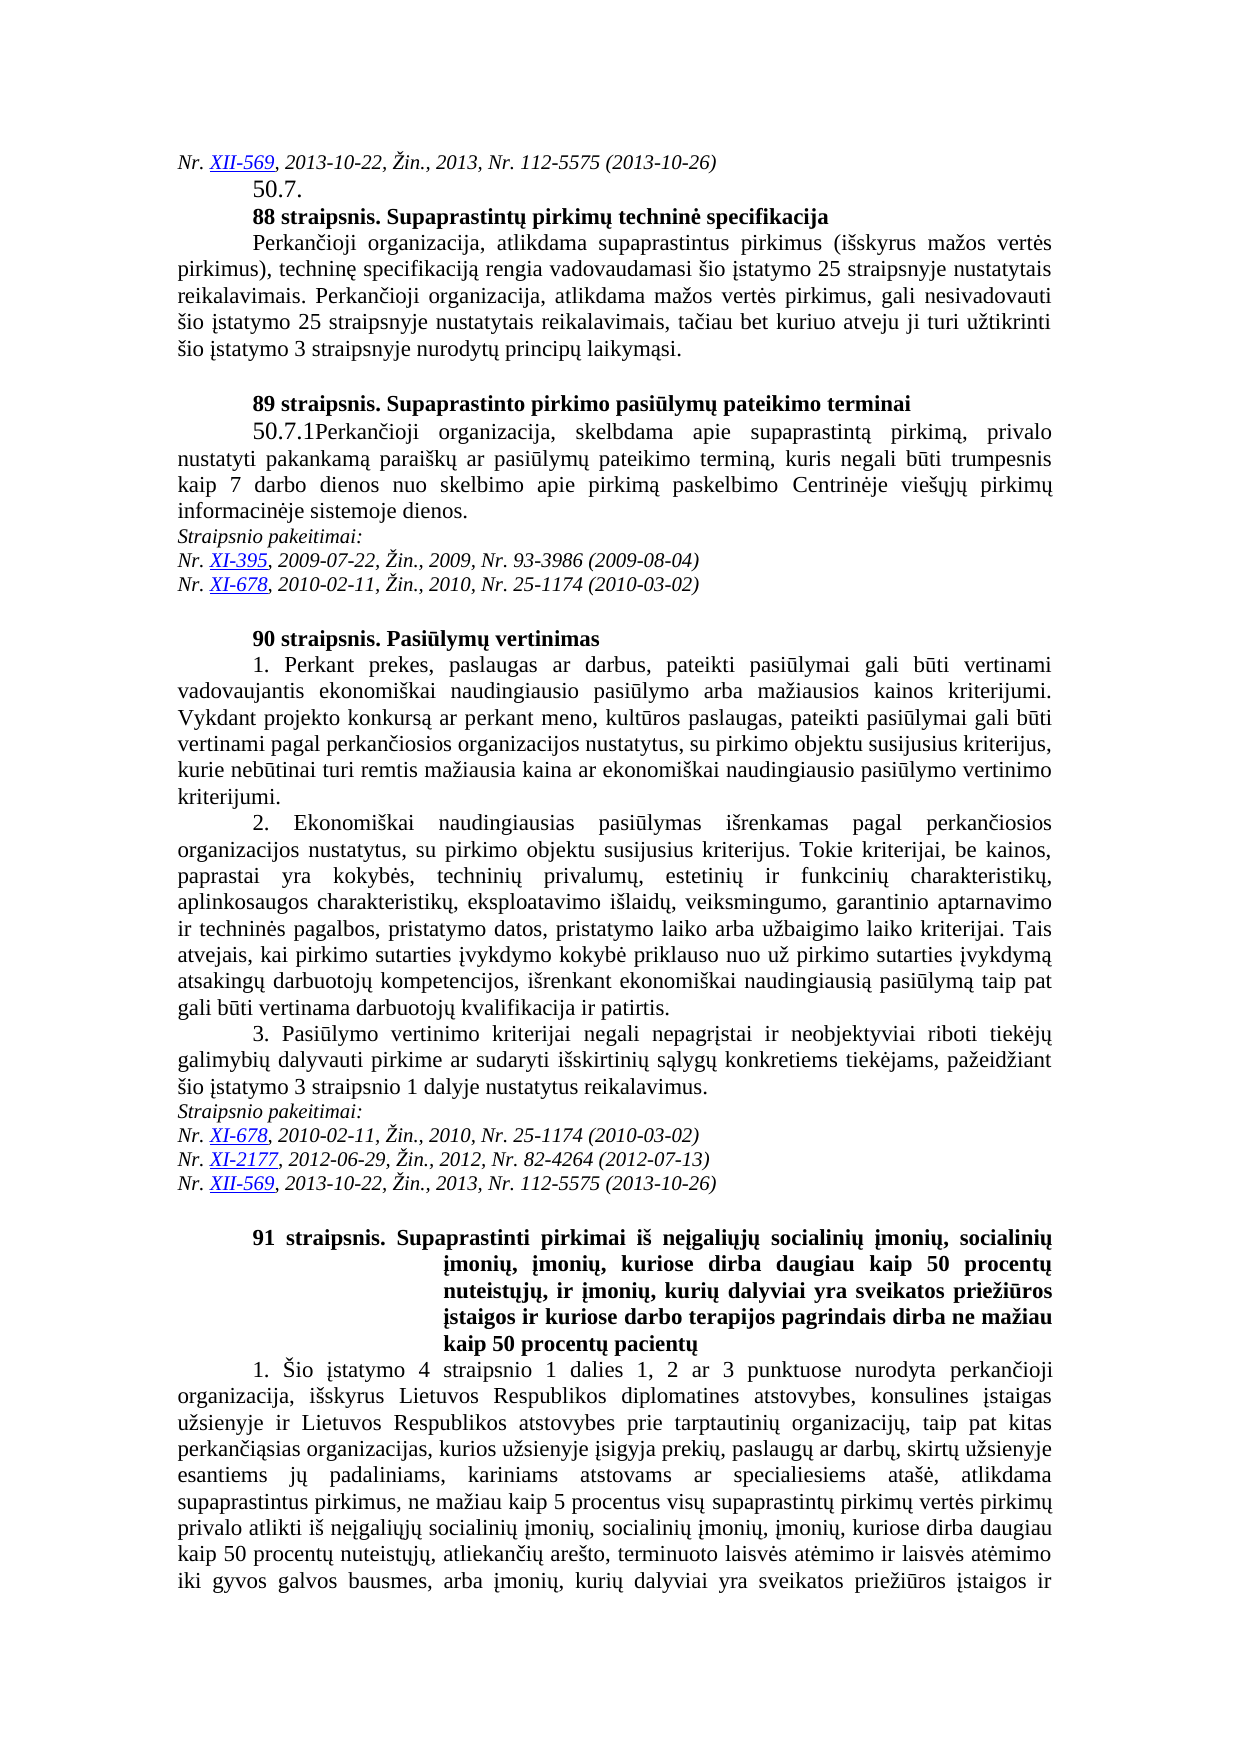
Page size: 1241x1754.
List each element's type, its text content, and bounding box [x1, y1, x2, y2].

subtitle Perkančioji organizacija, skelbdama apie supaprastintą pirkimą, privalo nustatyti pakankamą paraiškų ar pasiūlymų pateikimo terminą, kuris negali būti trumpesnis kaip 7 darbo dienos nuo skelbimo apie pirkimą paskelbimo Centrinėje viešųjų pirkimų informacinėje sistemoje dienos. [177, 416, 1053, 524]
text Nr. XI-678, 2010-02-11, Žin., 2010, Nr. 25-1174 (2010-03-02) [177, 1123, 1053, 1147]
text Nr. XI-395, 2009-07-22, Žin., 2009, Nr. 93-3986 (2009-08-04) [177, 548, 1053, 572]
text 89 straipsnis. Supaprastinto pirkimo pasiūlymų pateikimo terminai [177, 390, 1053, 416]
text 2. Ekonomiškai naudingiausias pasiūlymas išrenkamas pagal perkančiosios organizacijos nustatytus, su pirkimo objektu susijusius kriterijus. Tokie kriterijai, be kainos, paprastai yra kokybės, techninių privalumų, estetinių ir funkcinių charakteristikų, aplinkosaugos charakteristikų, eksploatavimo išlaidų, veiksmingumo, garantinio aptarnavimo ir techninės pagalbos, pristatymo datos, pristatymo laiko arba užbaigimo laiko kriterijai. Tais atvejais, kai pirkimo sutarties įvykdymo kokybė priklauso nuo už pirkimo sutarties įvykdymą atsakingų darbuotojų kompetencijos, išrenkant ekonomiškai naudingiausią pasiūlymą taip pat gali būti vertinama darbuotojų kvalifikacija ir patirtis. [177, 809, 1053, 1020]
text Straipsnio pakeitimai: [177, 1099, 1053, 1123]
text Straipsnio pakeitimai: [177, 524, 1053, 548]
text Nr. XII-569, 2013-10-22, Žin., 2013, Nr. 112-5575 (2013-10-26) [177, 1171, 1053, 1195]
text 1. Perkant prekes, paslaugas ar darbus, pateikti pasiūlymai gali būti vertinami vadovaujantis ekonomiškai naudingiausio pasiūlymo arba mažiausios kainos kriterijumi. Vykdant projekto konkursą ar perkant meno, kultūros paslaugas, pateikti pasiūlymai gali būti vertinami pagal perkančiosios organizacijos nustatytus, su pirkimo objektu susijusius kriterijus, kurie nebūtinai turi remtis mažiausia kaina ar ekonomiškai naudingiausio pasiūlymo vertinimo kriterijumi. [177, 651, 1053, 809]
text Nr. XI-2177, 2012-06-29, Žin., 2012, Nr. 82-4264 (2012-07-13) [177, 1147, 1053, 1171]
text Nr. XII-569, 2013-10-22, Žin., 2013, Nr. 112-5575 (2013-10-26) [177, 150, 1053, 174]
text 3. Pasiūlymo vertinimo kriterijai negali nepagrįstai ir neobjektyviai riboti tiekėjų galimybių dalyvauti pirkime ar sudaryti išskirtinių sąlygų konkretiems tiekėjams, pažeidžiant šio įstatymo 3 straipsnio 1 dalyje nustatytus reikalavimus. [177, 1020, 1053, 1099]
text Nr. XI-678, 2010-02-11, Žin., 2010, Nr. 25-1174 (2010-03-02) [177, 572, 1053, 596]
text Perkančioji organizacija, atlikdama supaprastintus pirkimus (išskyrus mažos vertės pirkimus), techninę specifikaciją rengia vadovaudamasi šio įstatymo 25 straipsnyje nustatytais reikalavimais. Perkančioji organizacija, atlikdama mažos vertės pirkimus, gali nesivadovauti šio įstatymo 25 straipsnyje nustatytais reikalavimais, tačiau bet kuriuo atveju ji turi užtikrinti šio įstatymo 3 straipsnyje nurodytų principų laikymąsi. [177, 229, 1053, 361]
text 88 straipsnis. Supaprastintų pirkimų techninė specifikacija [177, 203, 1053, 229]
text 1. Šio įstatymo 4 straipsnio 1 dalies 1, 2 ar 3 punktuose nurodyta perkančioji organizacija, išskyrus Lietuvos Respublikos diplomatines atstovybes, konsulines įstaigas užsienyje ir Lietuvos Respublikos atstovybes prie tarptautinių organizacijų, taip pat kitas perkančiąsias organizacijas, kurios užsienyje įsigyja prekių, paslaugų ar darbų, skirtų užsienyje esantiems jų padaliniams, kariniams atstovams ar specialiesiems atašė, atlikdama supaprastintus pirkimus, ne mažiau kaip 5 procentus visų supaprastintų pirkimų vertės pirkimų privalo atlikti iš neįgaliųjų socialinių įmonių, socialinių įmonių, įmonių, kuriose dirba daugiau kaip 50 procentų nuteistųjų, atliekančių arešto, terminuoto laisvės atėmimo ir laisvės atėmimo iki gyvos galvos bausmes, arba įmonių, kurių dalyviai yra sveikatos priežiūros įstaigos ir [177, 1356, 1053, 1593]
text 90 straipsnis. Pasiūlymų vertinimas [177, 625, 1053, 651]
text 91 straipsnis. Supaprastinti pirkimai iš neįgaliųjų socialinių įmonių, socialinių įmonių, įmonių, kuriose dirba daugiau kaip 50 procentų nuteistųjų, ir įmonių, kurių dalyviai yra sveikatos priežiūros įstaigos ir kuriose darbo terapijos pagrindais dirba ne mažiau kaip 50 procentų pacientų [252, 1224, 1053, 1356]
